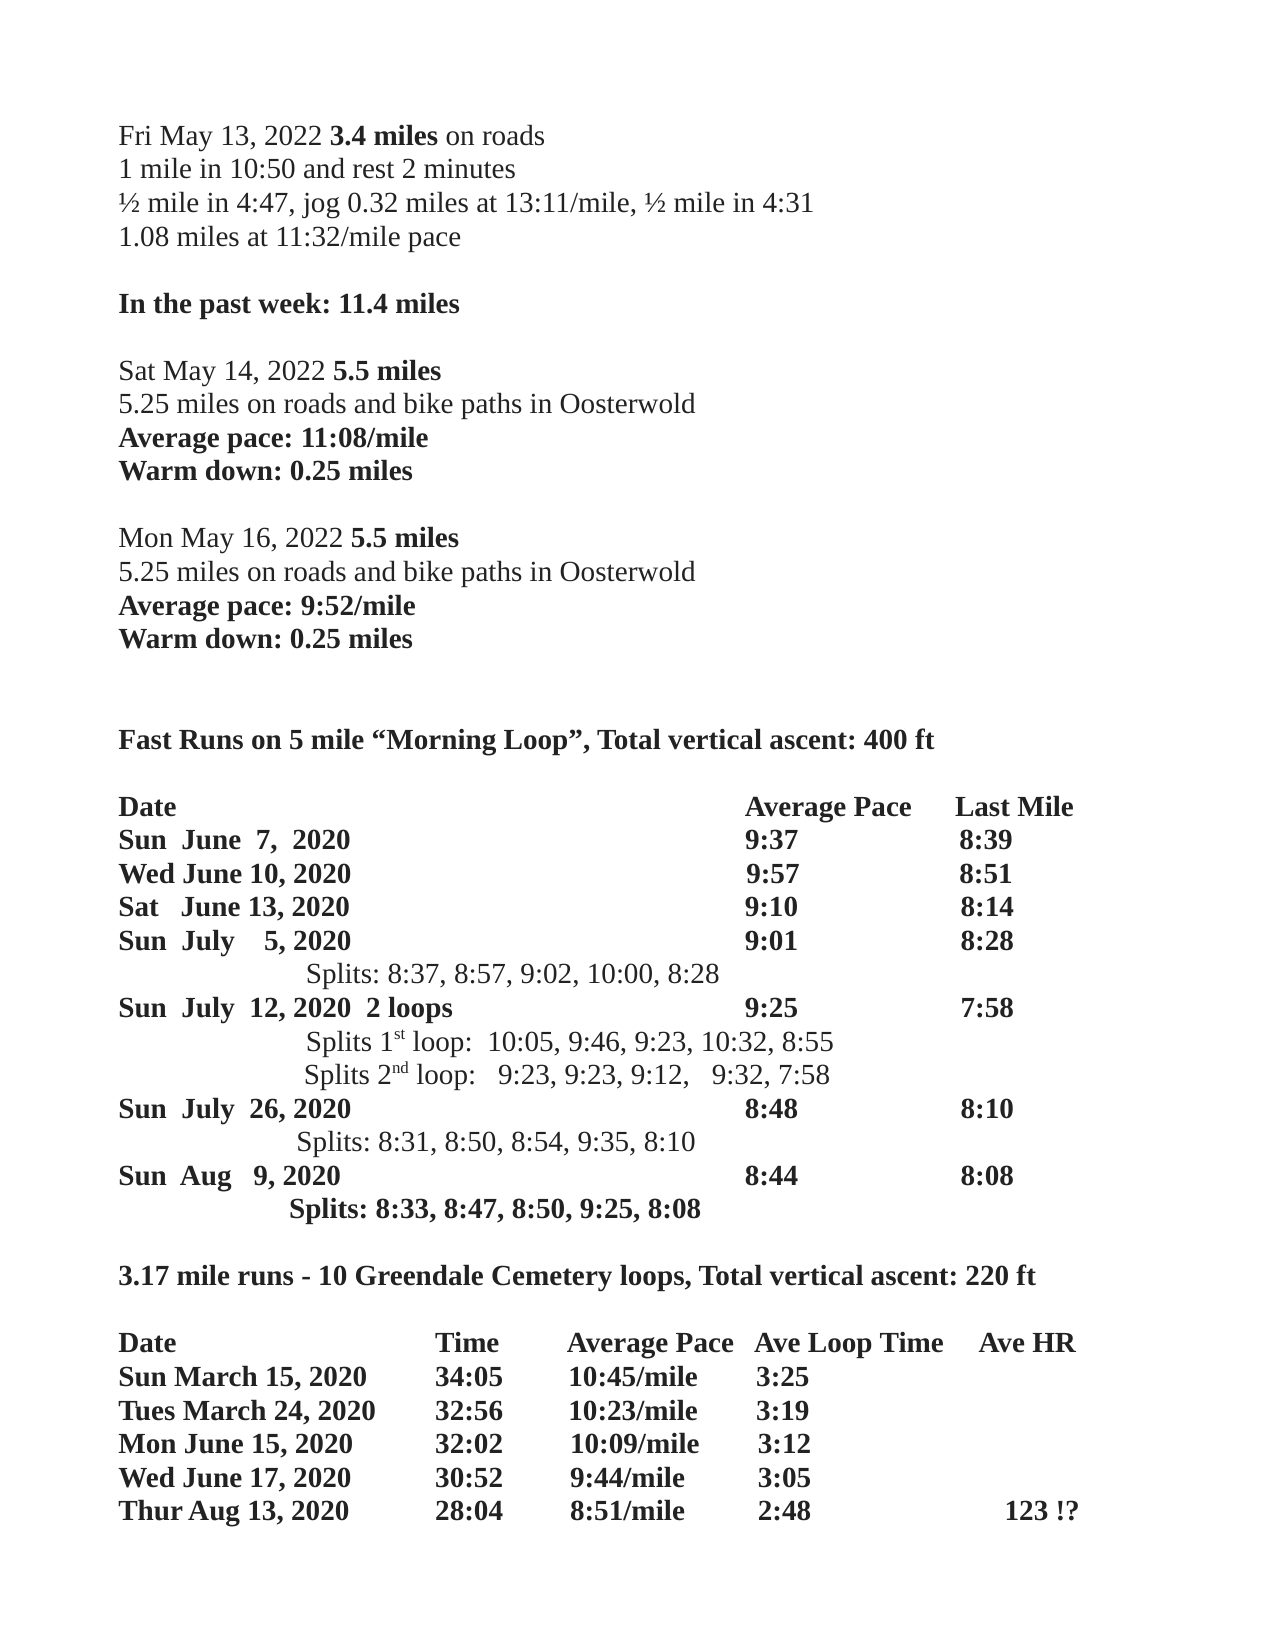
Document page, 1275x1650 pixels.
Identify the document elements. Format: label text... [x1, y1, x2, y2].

text 1 mile in 10:50 and rest 2 minutes [118, 152, 1161, 185]
text Date Time Average Pace Ave Loop Time Ave HR [118, 1326, 1161, 1359]
text Tues March 24, 2020 32:56 10:23/mile 3:19 [118, 1393, 1161, 1426]
text Sun Aug 9, 2020 8:44 8:08 Splits: 8:33, 8:47, 8:50, 9:25, 8:08 [118, 1158, 1161, 1225]
text Sat June 13, 2020 9:10 8:14 Sun July 5, 2020 9:01 8:28 Splits: 8:37, 8:57, 9:02, 10:00, 8:28 Sun July 12, 2020 2 loops 9:25 7:58 Splits 1st loop: 10:05, 9:46, 9:23, 10:32, 8:55 [118, 889, 1161, 1057]
text Fast Runs on 5 mile “Morning Loop”, Total vertical ascent: 400 ft [118, 722, 1161, 755]
text Thur Aug 13, 2020 28:04 8:51/mile 2:48 123 !? [118, 1493, 1161, 1527]
text In the past week: 11.4 miles [118, 286, 1161, 319]
text Sun March 15, 2020 34:05 10:45/mile 3:25 [118, 1359, 1161, 1393]
list Average pace: 9:52/mile [118, 588, 1161, 621]
text Fri May 13, 2022 3.4 miles on roads [118, 118, 1161, 152]
text Wed June 17, 2020 30:52 9:44/mile 3:05 [118, 1460, 1161, 1493]
text Mon June 15, 2020 32:02 10:09/mile 3:12 [118, 1426, 1161, 1460]
list 5.25 miles on roads and bike paths in Oosterwold [118, 554, 1161, 588]
text Splits 2nd loop: 9:23, 9:23, 9:12, 9:32, 7:58 [118, 1057, 1161, 1091]
text Sun July 26, 2020 8:48 8:10 Splits: 8:31, 8:50, 8:54, 9:35, 8:10 [118, 1091, 1161, 1158]
text Wed June 10, 2020 9:57 8:51 [118, 856, 1161, 889]
list 3.17 mile runs - 10 Greendale Cemetery loops, Total vertical ascent: 220 ft [118, 1258, 1161, 1292]
text Sun June 7, 2020 9:37 8:39 [118, 822, 1161, 856]
text Date Average Pace Last Mile [118, 789, 1161, 822]
list Warm down: 0.25 miles [118, 453, 1161, 487]
text Sat May 14, 2022 5.5 miles [118, 353, 1161, 386]
text ½ mile in 4:47, jog 0.32 miles at 13:11/mile, ½ mile in 4:31 [118, 185, 1161, 219]
list 5.25 miles on roads and bike paths in Oosterwold [118, 386, 1161, 420]
list Warm down: 0.25 miles [118, 621, 1161, 655]
text Mon May 16, 2022 5.5 miles [118, 521, 1161, 554]
list Average pace: 11:08/mile [118, 420, 1161, 453]
text 1.08 miles at 11:32/mile pace [118, 219, 1161, 252]
